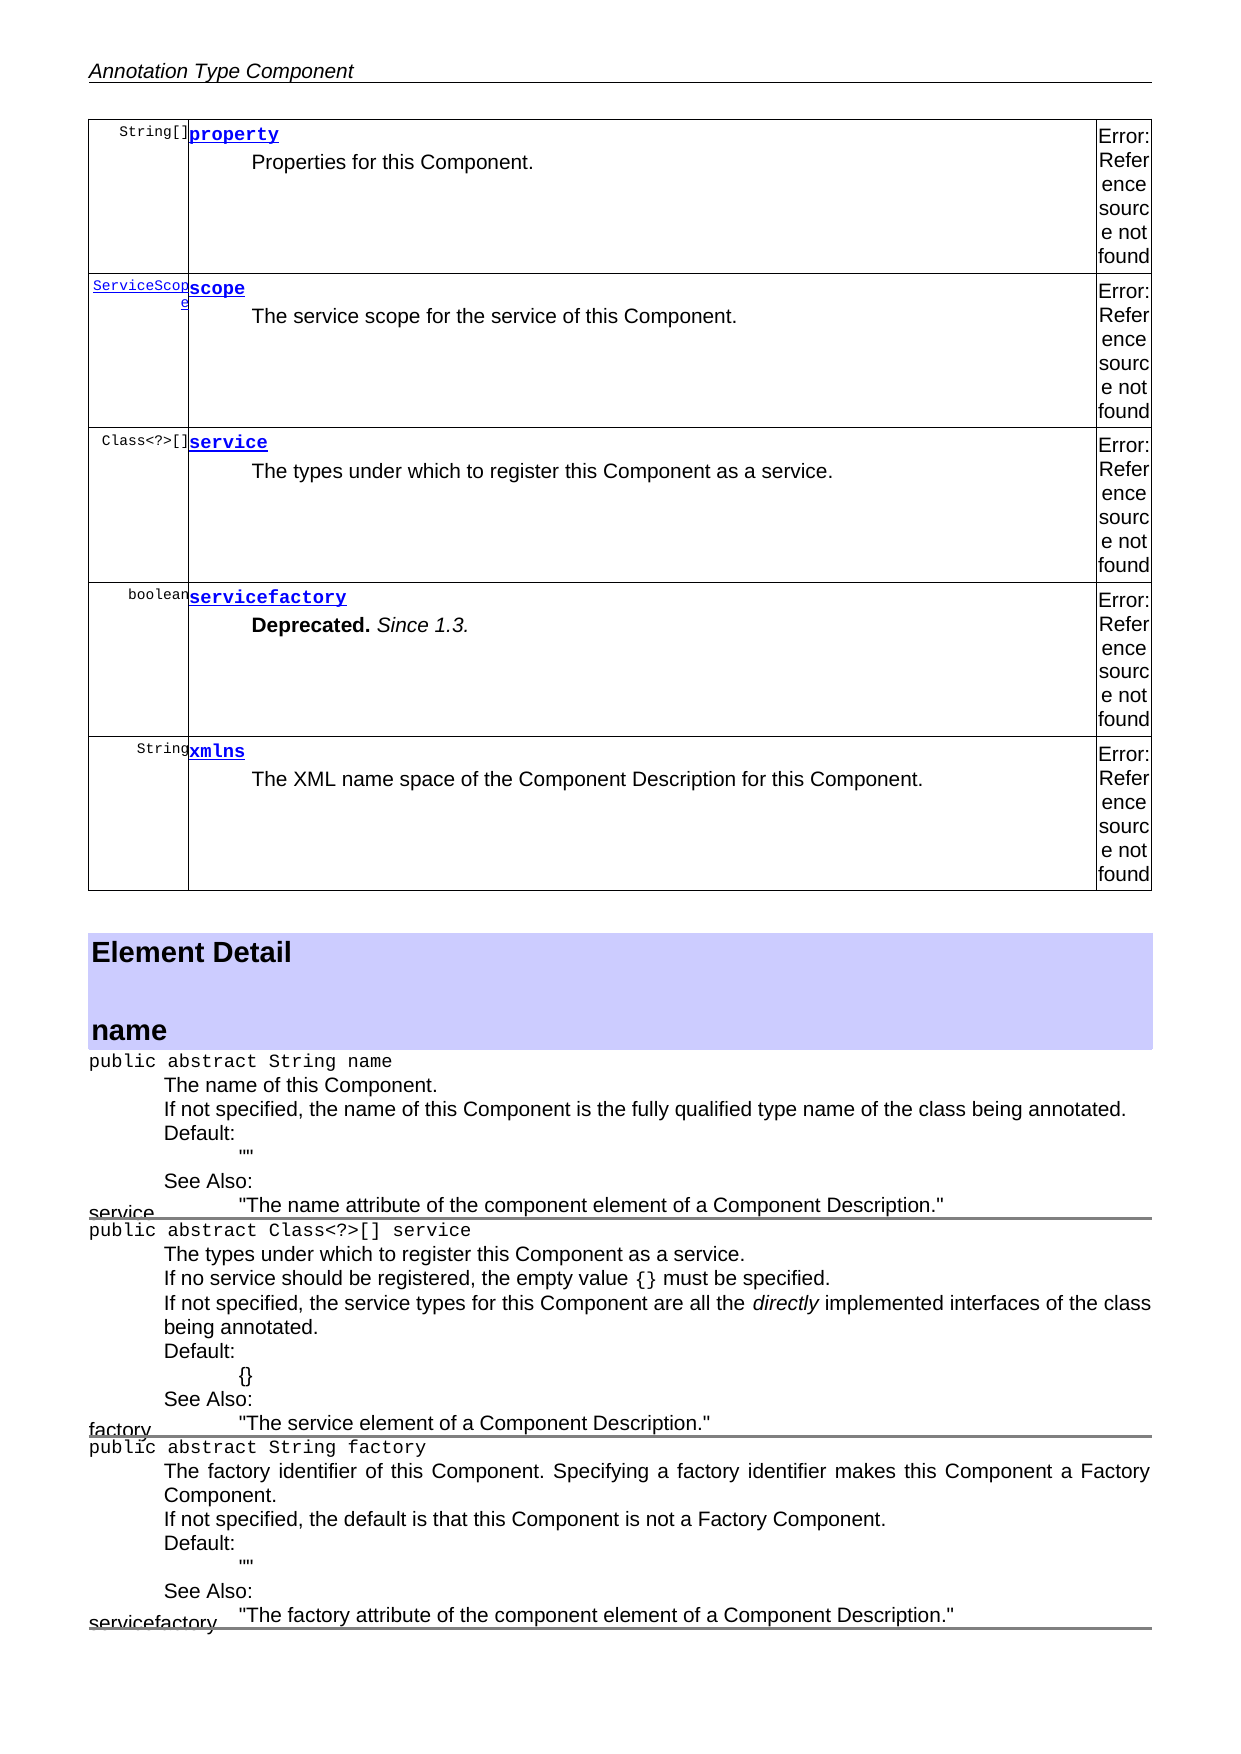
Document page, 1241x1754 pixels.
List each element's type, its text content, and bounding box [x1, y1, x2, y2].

text Default: [163, 1339, 1152, 1363]
subtitle name [90, 1010, 1152, 1049]
table_cell property Properties for this Component. [189, 120, 1096, 273]
table_cell ServiceScope [89, 274, 188, 427]
table_cell Error: Reference source not found [1097, 274, 1151, 427]
table_cell boolean [89, 583, 188, 736]
table_cell String[] [89, 120, 188, 273]
table_cell Error: Reference source not found [1097, 428, 1151, 582]
text "The service element of a Component Description." [238, 1411, 1152, 1434]
table_cell Error: Reference source not found [1097, 583, 1151, 736]
text The types under which to register this Component as a service. [163, 1242, 1152, 1266]
text See Also: [163, 1387, 1152, 1411]
text If not specified, the default is that this Component is not a Factory Component. [163, 1507, 1152, 1531]
text "" [238, 1145, 1152, 1169]
text If no service should be registered, the empty value {} must be specified. [163, 1266, 1152, 1291]
table_cell Class<?>[] [89, 428, 188, 582]
text "The factory attribute of the component element of a Component Description." [238, 1603, 1152, 1627]
table_cell servicefactory Deprecated. Since 1.3. [189, 583, 1096, 736]
table_cell String [89, 737, 188, 890]
table_cell Error: Reference source not found [1097, 120, 1151, 273]
text {} [238, 1363, 1152, 1387]
text "" [238, 1555, 1152, 1579]
text The name of this Component. [163, 1073, 1152, 1097]
table_cell Error: Reference source not found [1097, 737, 1151, 890]
text The factory identifier of this Component. Specifying a factory identifier makes this Component a Factory Component. [163, 1459, 1152, 1507]
text "The name attribute of the component element of a Component Description." [238, 1193, 1152, 1217]
subtitle Element Detail [90, 934, 1152, 969]
text If not specified, the service types for this Component are all the directly implemented interfaces of the class being annotated. [163, 1291, 1152, 1339]
text Default: [163, 1121, 1152, 1145]
text public abstract String factory [88, 1438, 1152, 1459]
text public abstract String name [88, 1052, 1152, 1073]
text public abstract Class<?>[] service [88, 1220, 1152, 1242]
table_cell xmlns The XML name space of the Component Description for this Component. [189, 737, 1096, 890]
text See Also: [163, 1169, 1152, 1193]
text Default: [163, 1531, 1152, 1555]
text See Also: [163, 1579, 1152, 1603]
text If not specified, the name of this Component is the fully qualified type name of the class being annotated. [163, 1097, 1152, 1121]
table_cell service The types under which to register this Component as a service. [189, 428, 1096, 582]
table_cell scope The service scope for the service of this Component. [189, 274, 1096, 427]
